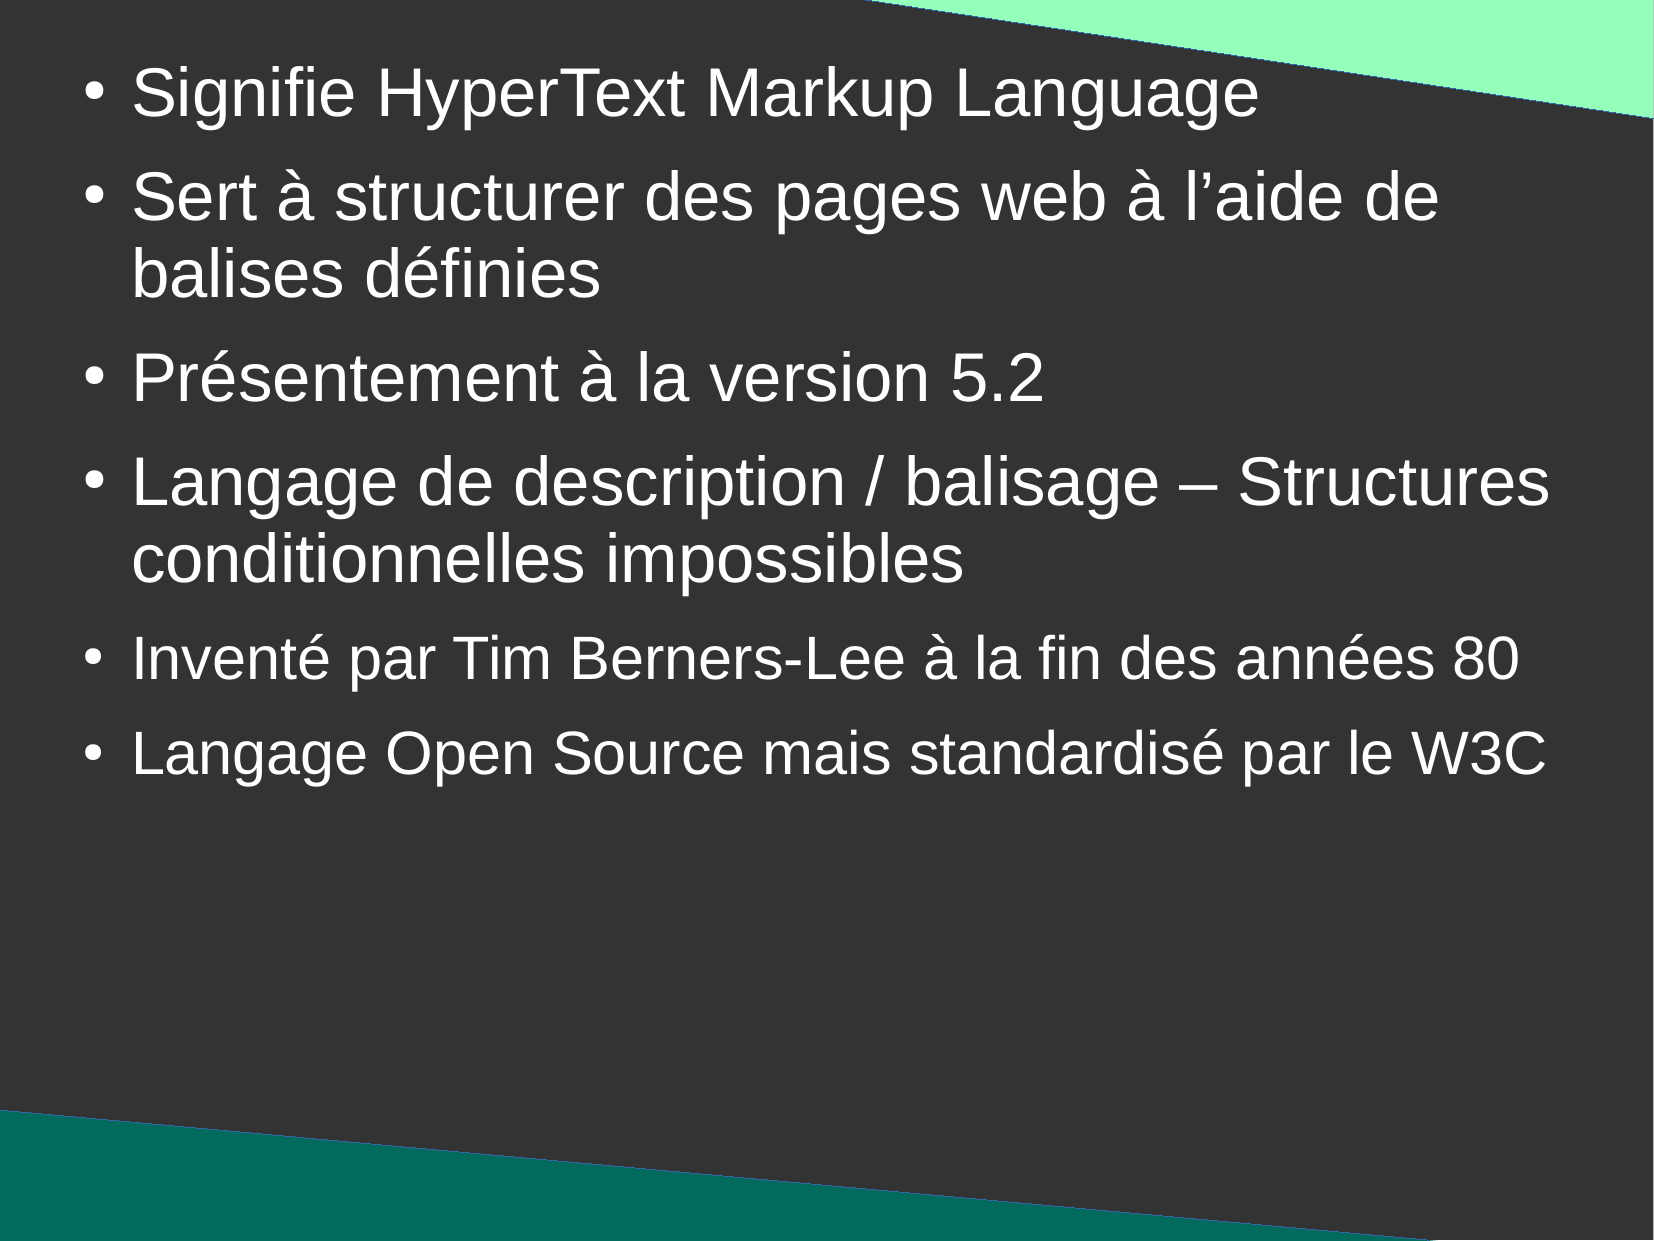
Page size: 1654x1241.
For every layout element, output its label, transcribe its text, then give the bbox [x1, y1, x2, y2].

text_box [865, 0, 1654, 119]
list Signifie HyperText Markup Language Sert à structurer des pages web à l’aide de balises définies Présentement à la version 5.2 Langage de description / balisage – Structures conditionnelles impossibles Inventé par Tim Berners-Lee à la fin des années 80 Langage Open Source mais standardisé par le W3C [65, 54, 1554, 863]
